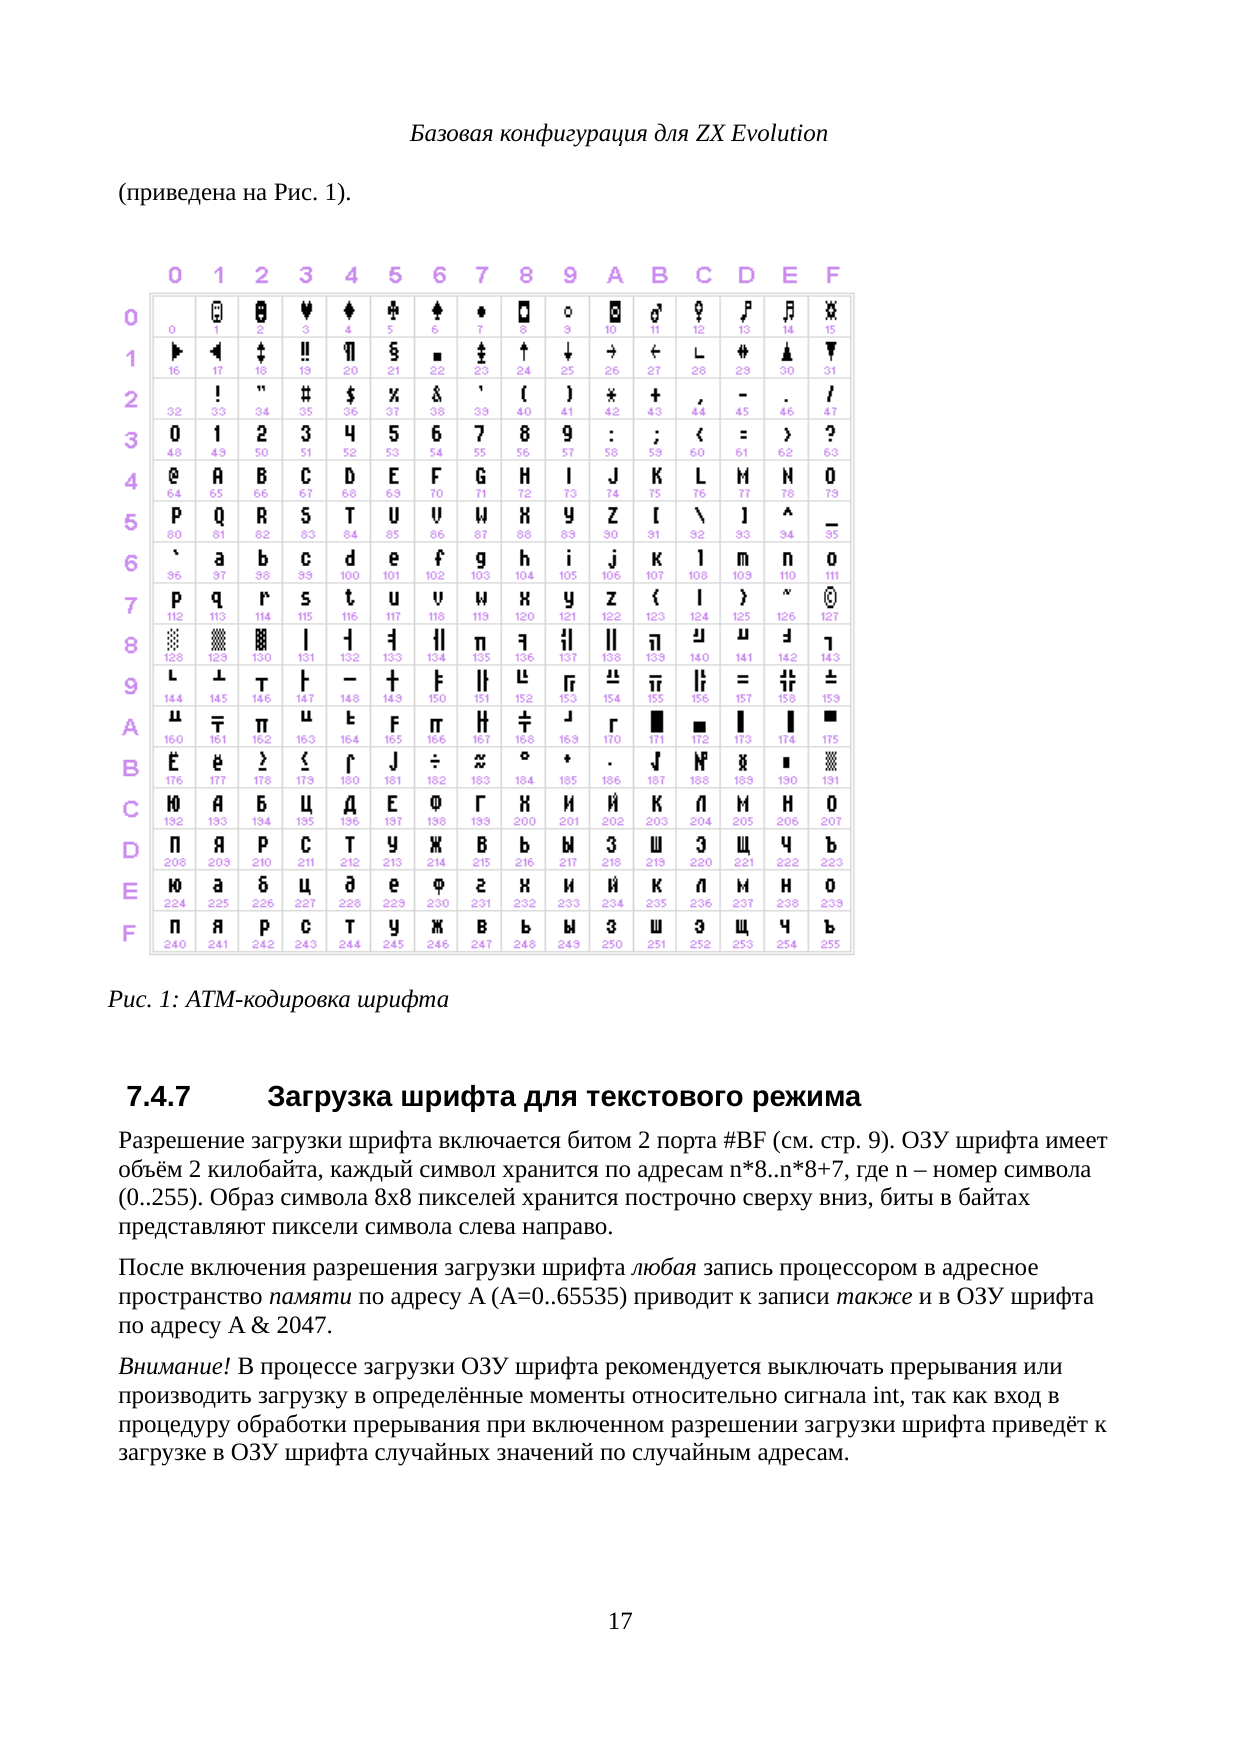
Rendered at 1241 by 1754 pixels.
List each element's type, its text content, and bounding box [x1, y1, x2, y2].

text После включения разрешения загрузки шрифта любая запись процессором в адресное пространство памяти по адресу A (A=0..65535) приводит к записи также и в ОЗУ шрифта по адресу A & 2047. [118, 1252, 1122, 1339]
text Разрешение загрузки шрифта включается битом 2 порта #BF (см. стр. 9). ОЗУ шрифта имеет объём 2 килобайта, каждый символ хранится по адресам n*8..n*8+7, где n – номер символа (0..255). Образ символа 8х8 пикселей хранится построчно сверху вниз, биты в байтах представляют пиксели символа слева направо. [118, 1125, 1122, 1240]
text (приведена на Рис. 1). [118, 177, 1122, 206]
text Рис. 1: ATM-кодировка шрифта [108, 984, 860, 1013]
picture [107, 231, 861, 984]
subtitle Загрузка шрифта для текстового режима [118, 1079, 1122, 1112]
text Внимание! В процессе загрузки ОЗУ шрифта рекомендуется выключать прерывания или производить загрузку в определённые моменты относительно сигнала int, так как вход в процедуру обработки прерывания при включенном разрешении загрузки шрифта приведёт к загрузке в ОЗУ шрифта случайных значений по случайным адресам. [118, 1351, 1122, 1466]
